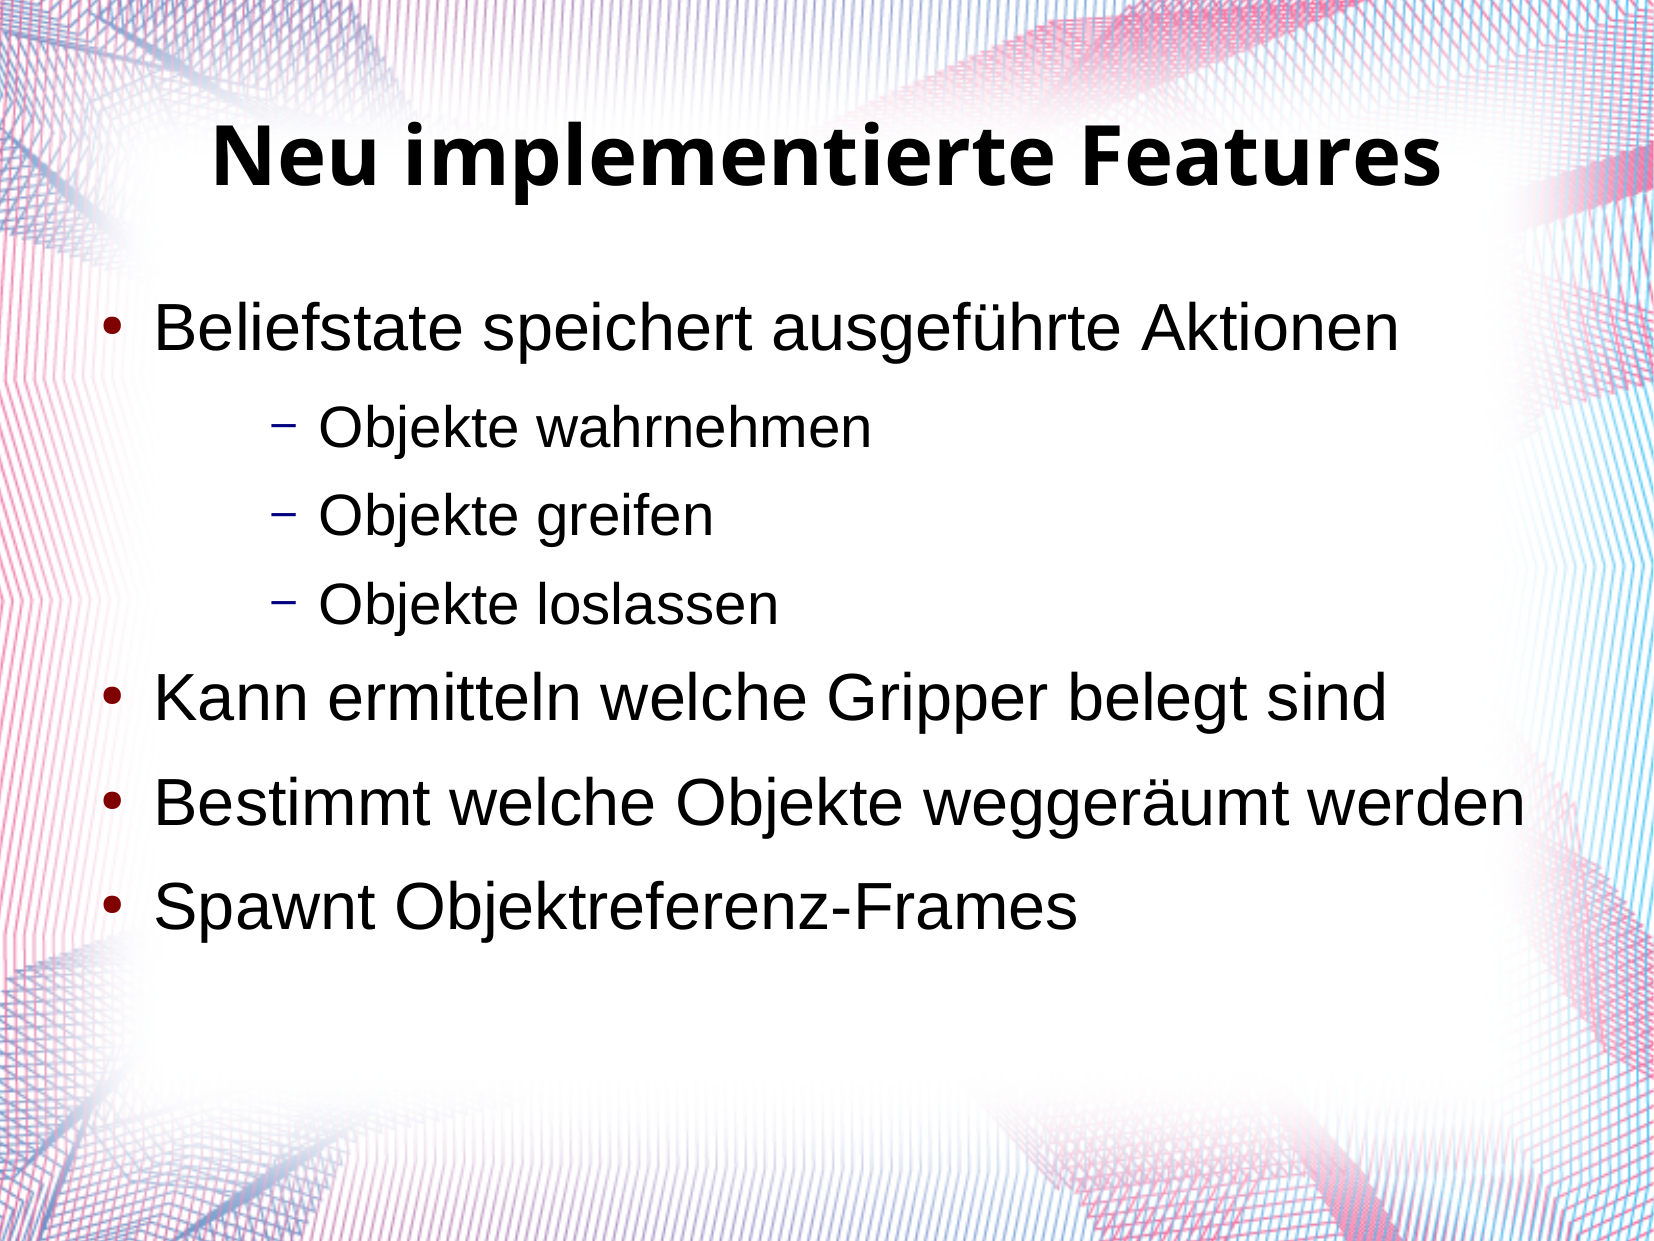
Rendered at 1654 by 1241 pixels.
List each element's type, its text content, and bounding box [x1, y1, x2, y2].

title Neu implementierte Features [82, 49, 1571, 257]
picture [0, 0, 1654, 1241]
list Beliefstate speichert ausgeführte Aktionen Objekte wahrnehmen Objekte greifen Objekte loslassen Kann ermitteln welche Gripper belegt sind Bestimmt welche Objekte weggeräumt werden Spawnt Objektreferenz-Frames [82, 290, 1571, 1109]
